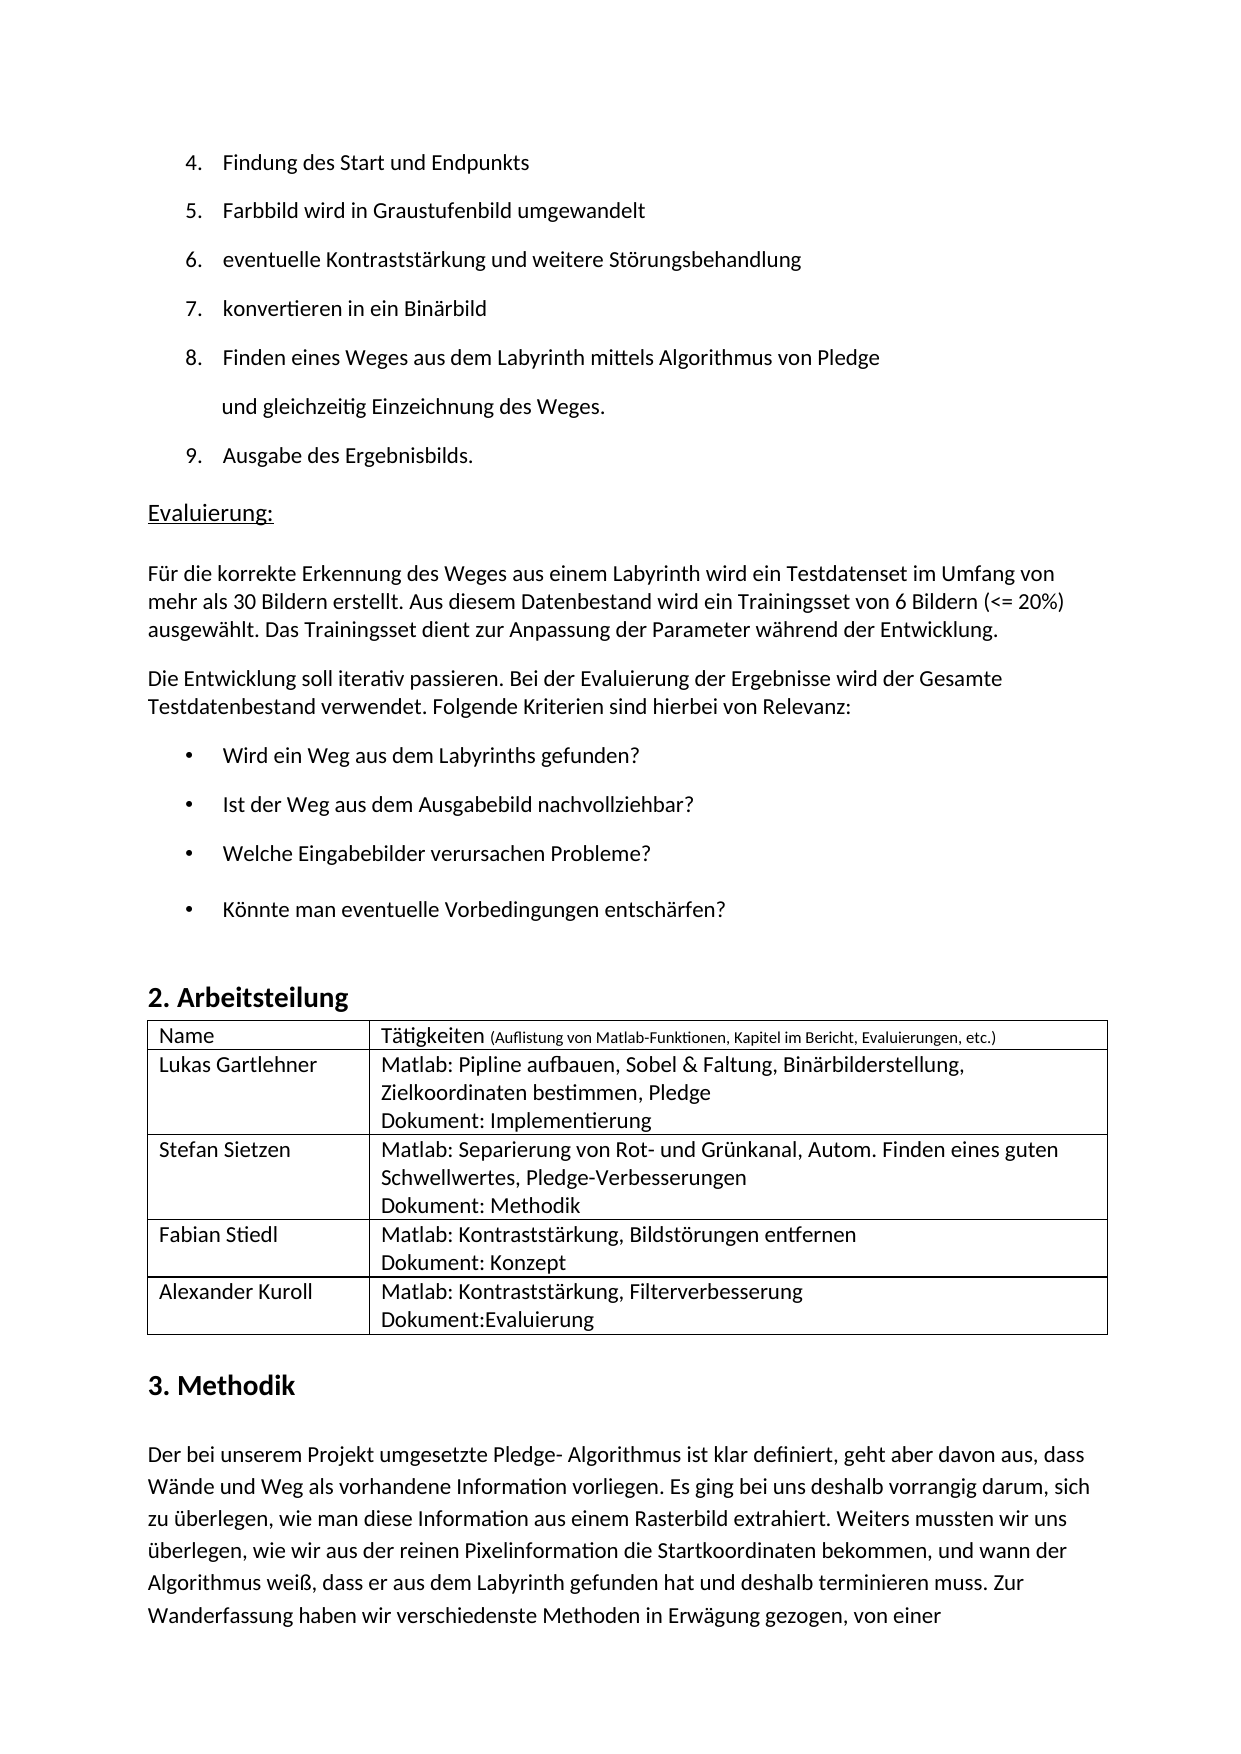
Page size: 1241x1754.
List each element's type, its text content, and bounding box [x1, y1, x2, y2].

text 2. Arbeitsteilung [148, 979, 1093, 1015]
list Findung des Start und Endpunkts [185, 148, 1093, 176]
table_cell Lukas Gartlehner [148, 1050, 369, 1134]
list Ausgabe des Ergebnisbilds. [185, 441, 1093, 469]
text Der bei unserem Projekt umgesetzte Pledge- Algorithmus ist klar definiert, geht aber davon aus, dass Wände und Weg als vorhandene Information vorliegen. Es ging bei uns deshalb vorrangig darum, sich zu überlegen, wie man diese Information aus einem Rasterbild extrahiert. Weiters mussten wir uns überlegen, wie wir aus der reinen Pixelinformation die Startkoordinaten bekommen, und wann der Algorithmus weiß, dass er aus dem Labyrinth gefunden hat und deshalb terminieren muss. Zur Wanderfassung haben wir verschiedenste Methoden in Erwägung gezogen, von einer [148, 1440, 1093, 1629]
table_cell Matlab: Kontraststärkung, Bildstörungen entfernen Dokument: Konzept [370, 1220, 1107, 1276]
text Evaluierung: [148, 497, 1093, 527]
list Könnte man eventuelle Vorbedingungen entschärfen? [185, 895, 1093, 923]
table_header Name [148, 1021, 369, 1049]
table_cell Matlab: Pipline aufbauen, Sobel & Faltung, Binärbilderstellung, Zielkoordinaten bestimmen, Pledge Dokument: Implementierung [370, 1050, 1107, 1134]
list konvertieren in ein Binärbild [185, 294, 1093, 322]
list Finden eines Weges aus dem Labyrinth mittels Algorithmus von Pledge [185, 343, 1093, 371]
text Für die korrekte Erkennung des Weges aus einem Labyrinth wird ein Testdatenset im Umfang von mehr als 30 Bildern erstellt. Aus diesem Datenbestand wird ein Trainingsset von 6 Bildern (<= 20%) ausgewählt. Das Trainingsset dient zur Anpassung der Parameter während der Entwicklung. [148, 559, 1093, 643]
table_cell Alexander Kuroll [148, 1278, 369, 1333]
table_cell Matlab: Separierung von Rot- und Grünkanal, Autom. Finden eines guten Schwellwertes, Pledge-Verbesserungen Dokument: Methodik [370, 1135, 1107, 1219]
list Ist der Weg aus dem Ausgabebild nachvollziehbar? [185, 790, 1093, 818]
list Farbbild wird in Graustufenbild umgewandelt [185, 196, 1093, 224]
list Welche Eingabebilder verursachen Probleme? [185, 839, 1093, 867]
table_header Tätigkeiten (Auflistung von Matlab-Funktionen, Kapitel im Bericht, Evaluierungen, etc.) [370, 1021, 1107, 1049]
text Die Entwicklung soll iterativ passieren. Bei der Evaluierung der Ergebnisse wird der Gesamte Testdatenbestand verwendet. Folgende Kriterien sind hierbei von Relevanz: [148, 664, 1093, 720]
table_cell Fabian Stiedl [148, 1220, 369, 1276]
list Wird ein Weg aus dem Labyrinths gefunden? [185, 741, 1093, 769]
table_cell Stefan Sietzen [148, 1135, 369, 1219]
text 3. Methodik [148, 1367, 1093, 1402]
table_cell Matlab: Kontraststärkung, Filterverbesserung Dokument:Evaluierung [370, 1278, 1107, 1333]
list eventuelle Kontraststärkung und weitere Störungsbehandlung [185, 245, 1093, 273]
text und gleichzeitig Einzeichnung des Weges. [148, 392, 1093, 420]
